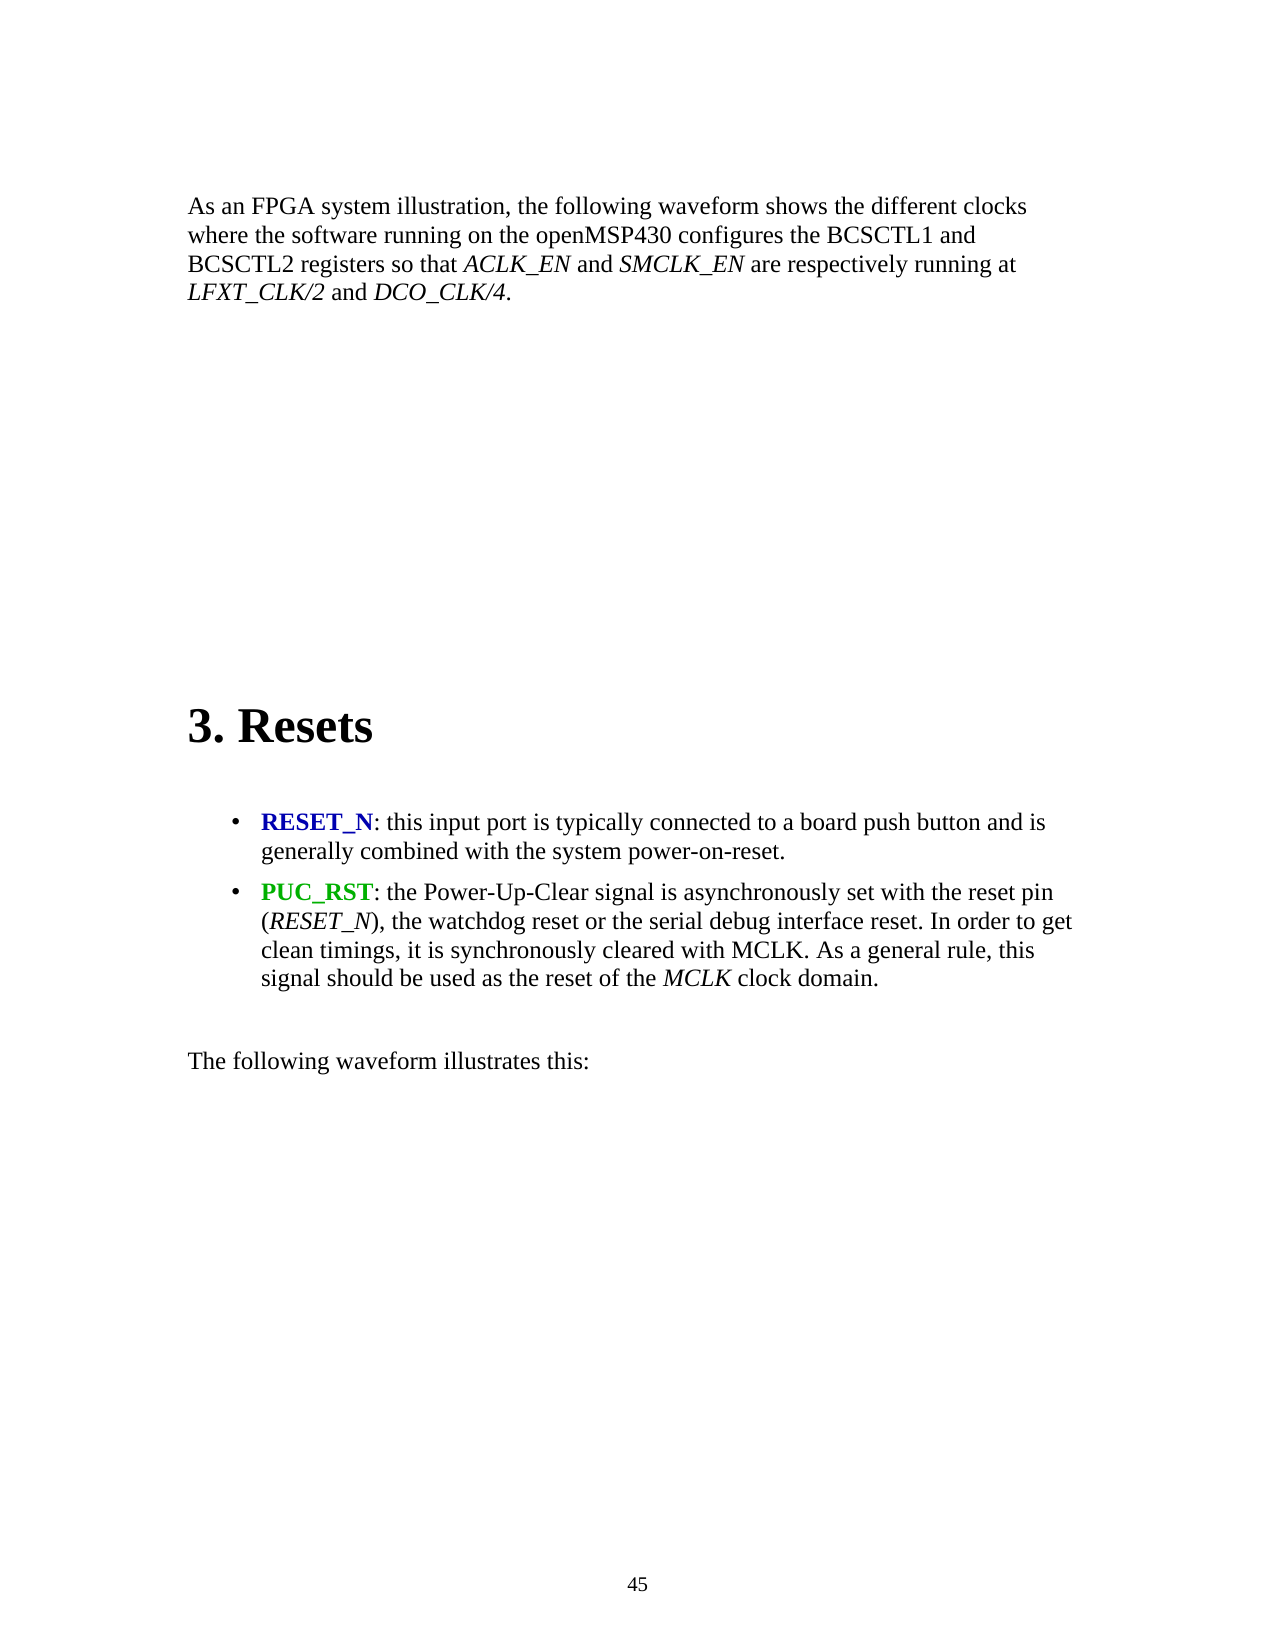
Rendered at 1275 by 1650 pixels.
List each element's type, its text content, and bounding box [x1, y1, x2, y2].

list RESET_N: this input port is typically connected to a board push button and is generally combined with the system power-on-reset. [231, 807, 1088, 865]
text 3. Resets [187, 389, 1088, 753]
list PUC_RST: the Power-Up-Clear signal is asynchronously set with the reset pin (RESET_N), the watchdog reset or the serial debug interface reset. In order to get clean timings, it is synchronously cleared with MCLK. As a general rule, this signal should be used as the reset of the MCLK clock domain. [231, 877, 1088, 992]
text The following waveform illustrates this: [187, 1046, 1088, 1075]
text As an FPGA system illustration, the following waveform shows the different clocks where the software running on the openMSP430 configures the BCSCTL1 and BCSCTL2 registers so that ACLK_EN and SMCLK_EN are respectively running at LFXT_CLK/2 and DCO_CLK/4. [187, 191, 1088, 306]
